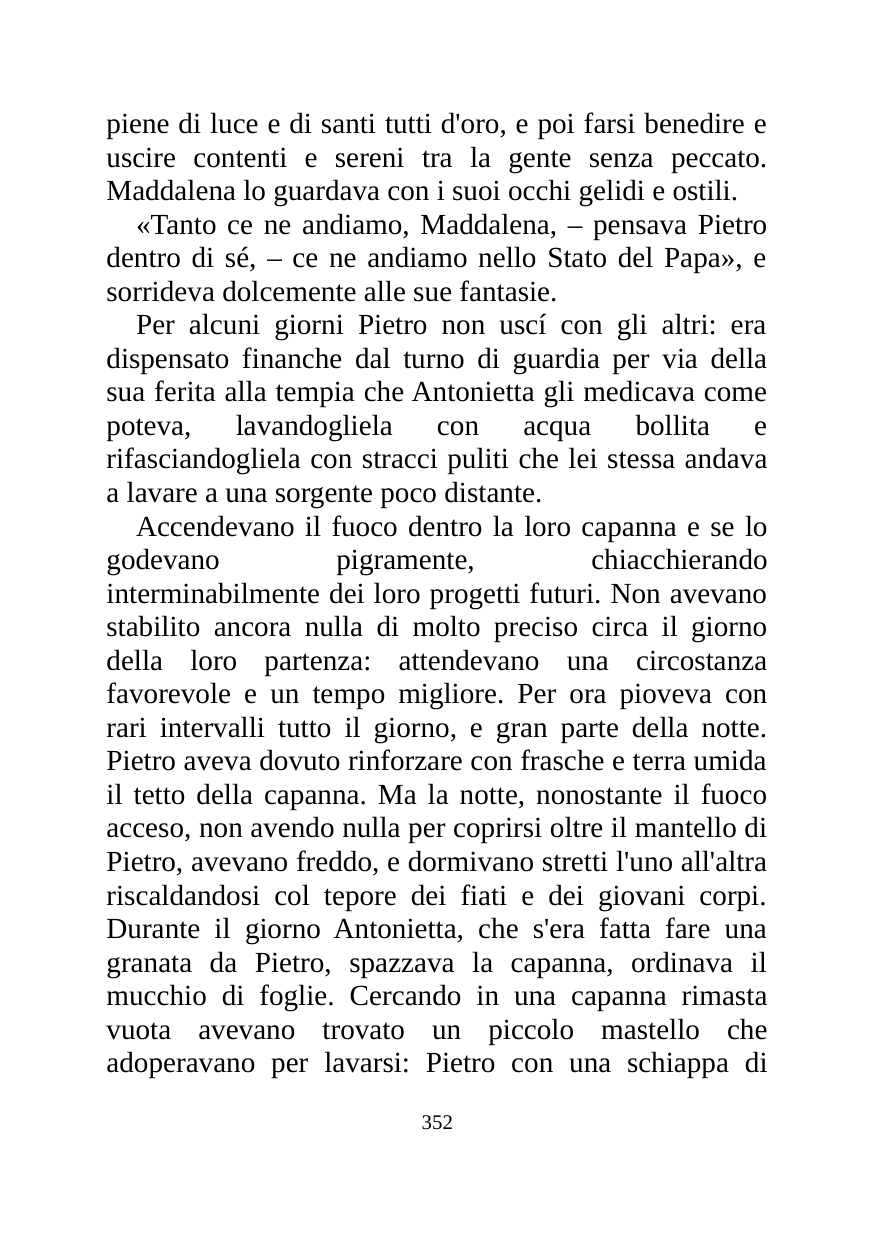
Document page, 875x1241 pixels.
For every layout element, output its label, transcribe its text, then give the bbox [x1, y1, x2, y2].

text Accendevano il fuoco dentro la loro capanna e se lo godevano pigramente, chiacchierando interminabilmente dei loro progetti futuri. Non avevano stabilito ancora nulla di molto preciso circa il giorno della loro partenza: attendevano una circostanza favorevole e un tempo migliore. Per ora pioveva con rari intervalli tutto il giorno, e gran parte della notte. Pietro aveva dovuto rinforzare con frasche e terra umida il tetto della capanna. Ma la notte, nonostante il fuoco acceso, non avendo nulla per coprirsi oltre il mantello di Pietro, avevano freddo, e dormivano stretti l'uno all'altra riscaldandosi col tepore dei fiati e dei giovani corpi. Durante il giorno Antonietta, che s'era fatta fare una granata da Pietro, spazzava la capanna, ordinava il mucchio di foglie. Cercando in una capanna rimasta vuota avevano trovato un piccolo mastello che adoperavano per lavarsi: Pietro con una schiappa di [106, 509, 768, 1079]
text piene di luce e di santi tutti d'oro, e poi farsi benedire e uscire contenti e sereni tra la gente senza peccato. Maddalena lo guardava con i suoi occhi gelidi e ostili. [106, 106, 768, 207]
text Per alcuni giorni Pietro non uscí con gli altri: era dispensato finanche dal turno di guardia per via della sua ferita alla tempia che Antonietta gli medicava come poteva, lavandogliela con acqua bollita e rifasciandogliela con stracci puliti che lei stessa andava a lavare a una sorgente poco distante. [106, 307, 768, 509]
text «Tanto ce ne andiamo, Maddalena, – pensava Pietro dentro di sé, – ce ne andiamo nello Stato del Papa», e sorrideva dolcemente alle sue fantasie. [106, 207, 768, 307]
